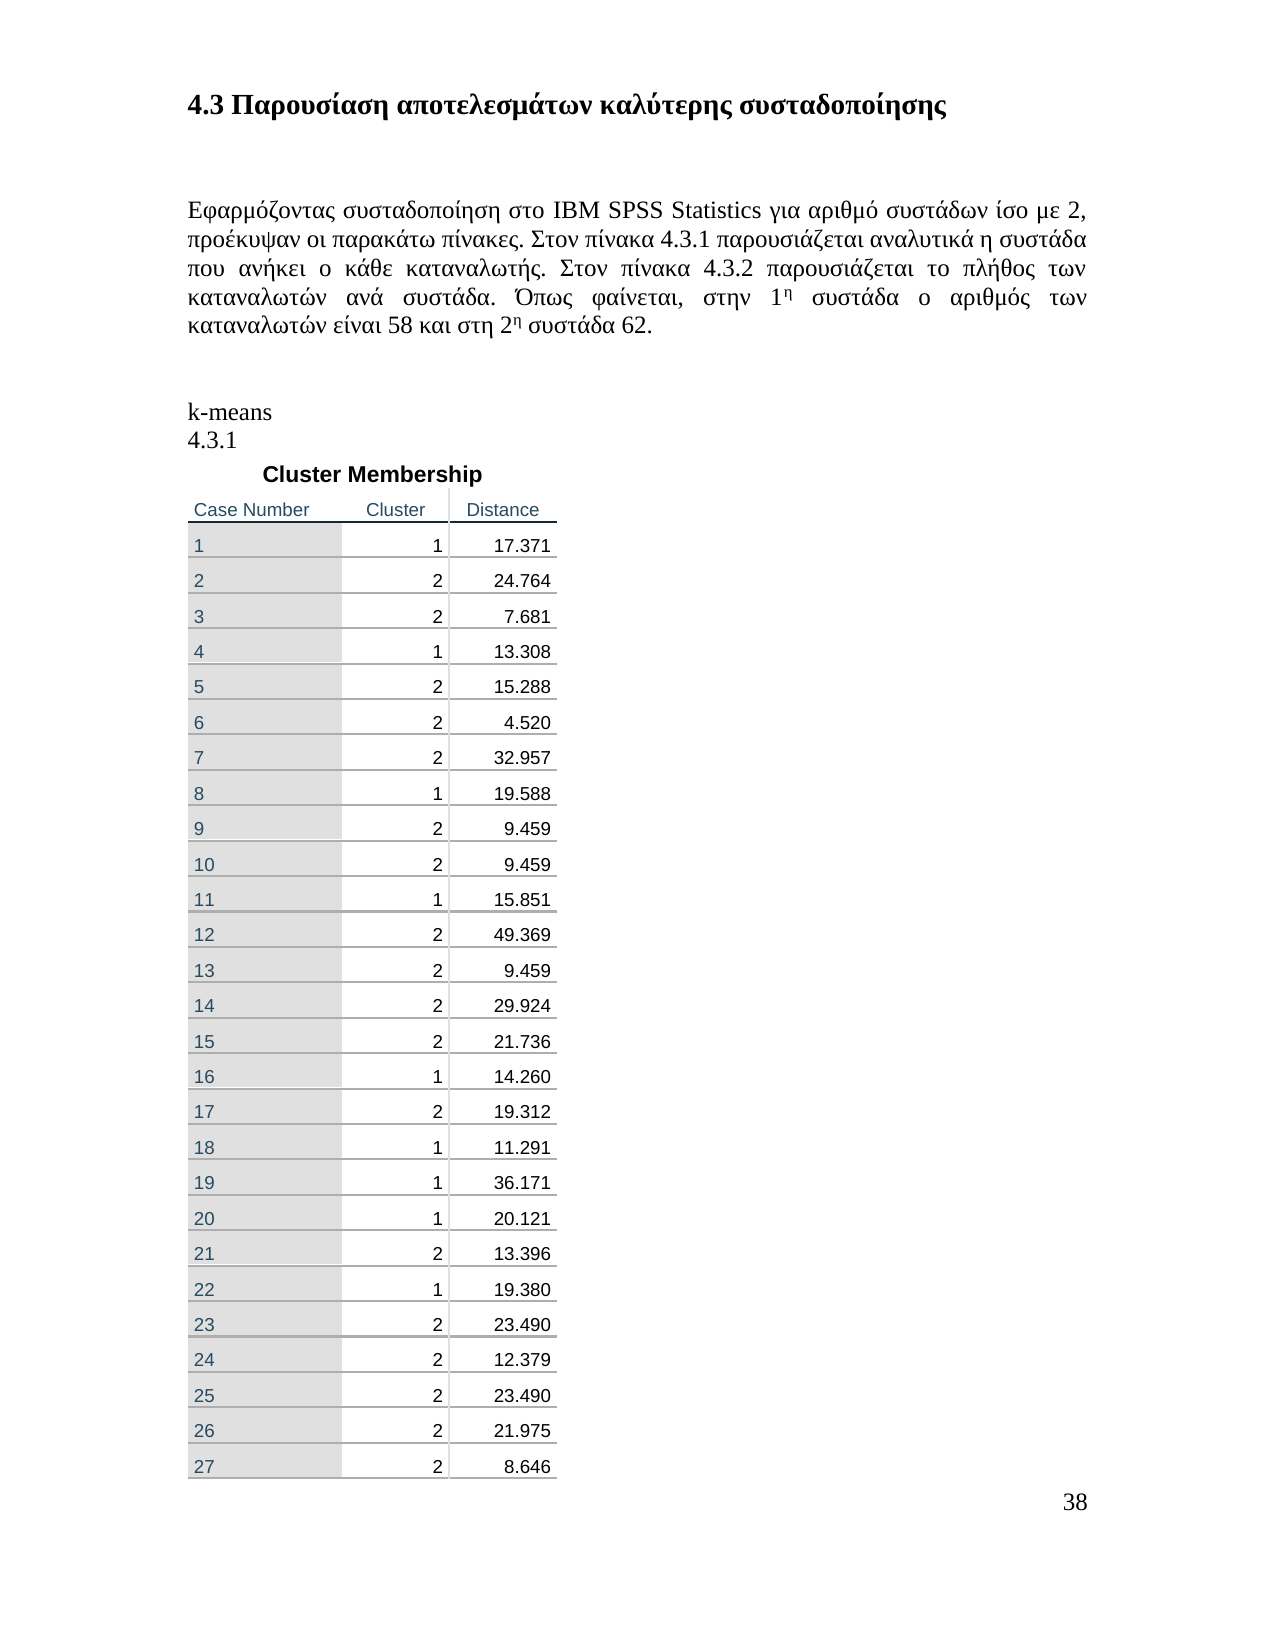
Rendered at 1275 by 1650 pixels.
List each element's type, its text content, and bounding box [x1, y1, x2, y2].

table_cell 2 [342, 594, 448, 627]
table_cell 2 [342, 913, 448, 946]
table_cell 49.369 [450, 913, 557, 946]
table_cell 21.736 [450, 1019, 557, 1052]
table_cell 9.459 [450, 948, 557, 981]
table_cell 20.121 [450, 1196, 557, 1229]
table_cell 2 [342, 948, 448, 981]
text 4.3.1 [187, 425, 1087, 454]
table_cell 2 [342, 1338, 448, 1371]
table_cell 1 [342, 1196, 448, 1229]
table_cell 1 [342, 771, 448, 804]
table_cell 1 [342, 523, 448, 556]
table_cell 2 [188, 558, 342, 592]
table_cell 3 [188, 594, 342, 627]
table_cell 16 [188, 1054, 342, 1087]
table_cell 23 [188, 1302, 342, 1335]
table_header Cluster Membership [188, 454, 557, 487]
table_cell 2 [342, 983, 448, 1017]
table_cell 22 [188, 1267, 342, 1300]
table_cell 15.288 [450, 665, 557, 698]
table_cell 17.371 [450, 523, 557, 556]
table_cell 15 [188, 1019, 342, 1052]
table_cell 1 [342, 1160, 448, 1194]
table_cell 18 [188, 1125, 342, 1158]
table_cell 2 [342, 842, 448, 875]
table_cell 29.924 [450, 983, 557, 1017]
table_cell 7 [188, 735, 342, 769]
table_cell 12.379 [450, 1338, 557, 1371]
table_cell 19.380 [450, 1267, 557, 1300]
table_cell Cluster [342, 488, 448, 521]
table_cell 9.459 [450, 842, 557, 875]
table_cell 23.490 [450, 1373, 557, 1406]
table_cell Case Number [188, 488, 342, 521]
table_cell 24 [188, 1338, 342, 1371]
table_cell 1 [342, 1267, 448, 1300]
table_cell 4.520 [450, 700, 557, 733]
text Εφαρμόζοντας συσταδοποίηση στο IBM SPSS Statistics για αριθμό συστάδων ίσο με 2, προέκυψαν οι παρακάτω πίνακες. Στον πίνακα 4.3.1 παρουσιάζεται αναλυτικά η συστάδα που ανήκει ο κάθε καταναλωτής. Στον πίνακα 4.3.2 παρουσιάζεται το πλήθος των καταναλωτών ανά συστάδα. Όπως φαίνεται, στην 1η συστάδα ο αριθμός των καταναλωτών είναι 58 και στη 2η συστάδα 62. [187, 195, 1087, 339]
table_cell 21.975 [450, 1408, 557, 1442]
table_cell 25 [188, 1373, 342, 1406]
table_cell 14 [188, 983, 342, 1017]
table_cell 2 [342, 665, 448, 698]
table_cell 2 [342, 1408, 448, 1442]
table_cell 2 [342, 558, 448, 592]
table_cell 2 [342, 1302, 448, 1335]
table_cell 14.260 [450, 1054, 557, 1087]
table_cell 1 [342, 877, 448, 910]
table_cell 32.957 [450, 735, 557, 769]
table_cell 26 [188, 1408, 342, 1442]
table_cell 2 [342, 735, 448, 769]
table_cell 13 [188, 948, 342, 981]
table_cell 11 [188, 877, 342, 910]
table_cell 1 [188, 523, 342, 556]
table_cell 1 [342, 1125, 448, 1158]
table_cell 27 [188, 1444, 342, 1477]
table_cell 2 [342, 1231, 448, 1264]
table_cell 8.646 [450, 1444, 557, 1477]
table_cell 24.764 [450, 558, 557, 592]
table_cell 19.312 [450, 1090, 557, 1123]
table_cell 11.291 [450, 1125, 557, 1158]
table_cell 17 [188, 1090, 342, 1123]
subtitle 4.3 Παρουσίαση αποτελεσμάτων καλύτερης συσταδοποίησης [187, 87, 1087, 121]
table_cell 4 [188, 629, 342, 662]
table_cell 8 [188, 771, 342, 804]
text k-means [187, 397, 1087, 425]
table_cell 2 [342, 1444, 448, 1477]
table_cell 1 [342, 1054, 448, 1087]
table_cell 5 [188, 665, 342, 698]
table_cell 9 [188, 806, 342, 839]
table_cell Distance [450, 488, 557, 521]
table_cell 2 [342, 806, 448, 839]
table_cell 6 [188, 700, 342, 733]
table_cell 12 [188, 913, 342, 946]
table_cell 19 [188, 1160, 342, 1194]
table_cell 13.308 [450, 629, 557, 662]
table_cell 1 [342, 629, 448, 662]
table_cell 2 [342, 1090, 448, 1123]
table_cell 10 [188, 842, 342, 875]
table_cell 2 [342, 700, 448, 733]
table_cell 2 [342, 1019, 448, 1052]
table_cell 23.490 [450, 1302, 557, 1335]
table_cell 7.681 [450, 594, 557, 627]
table_cell 21 [188, 1231, 342, 1264]
table_cell 19.588 [450, 771, 557, 804]
table_cell 13.396 [450, 1231, 557, 1264]
table_cell 20 [188, 1196, 342, 1229]
table_cell 9.459 [450, 806, 557, 839]
table_cell 15.851 [450, 877, 557, 910]
table_cell 36.171 [450, 1160, 557, 1194]
table_cell 2 [342, 1373, 448, 1406]
